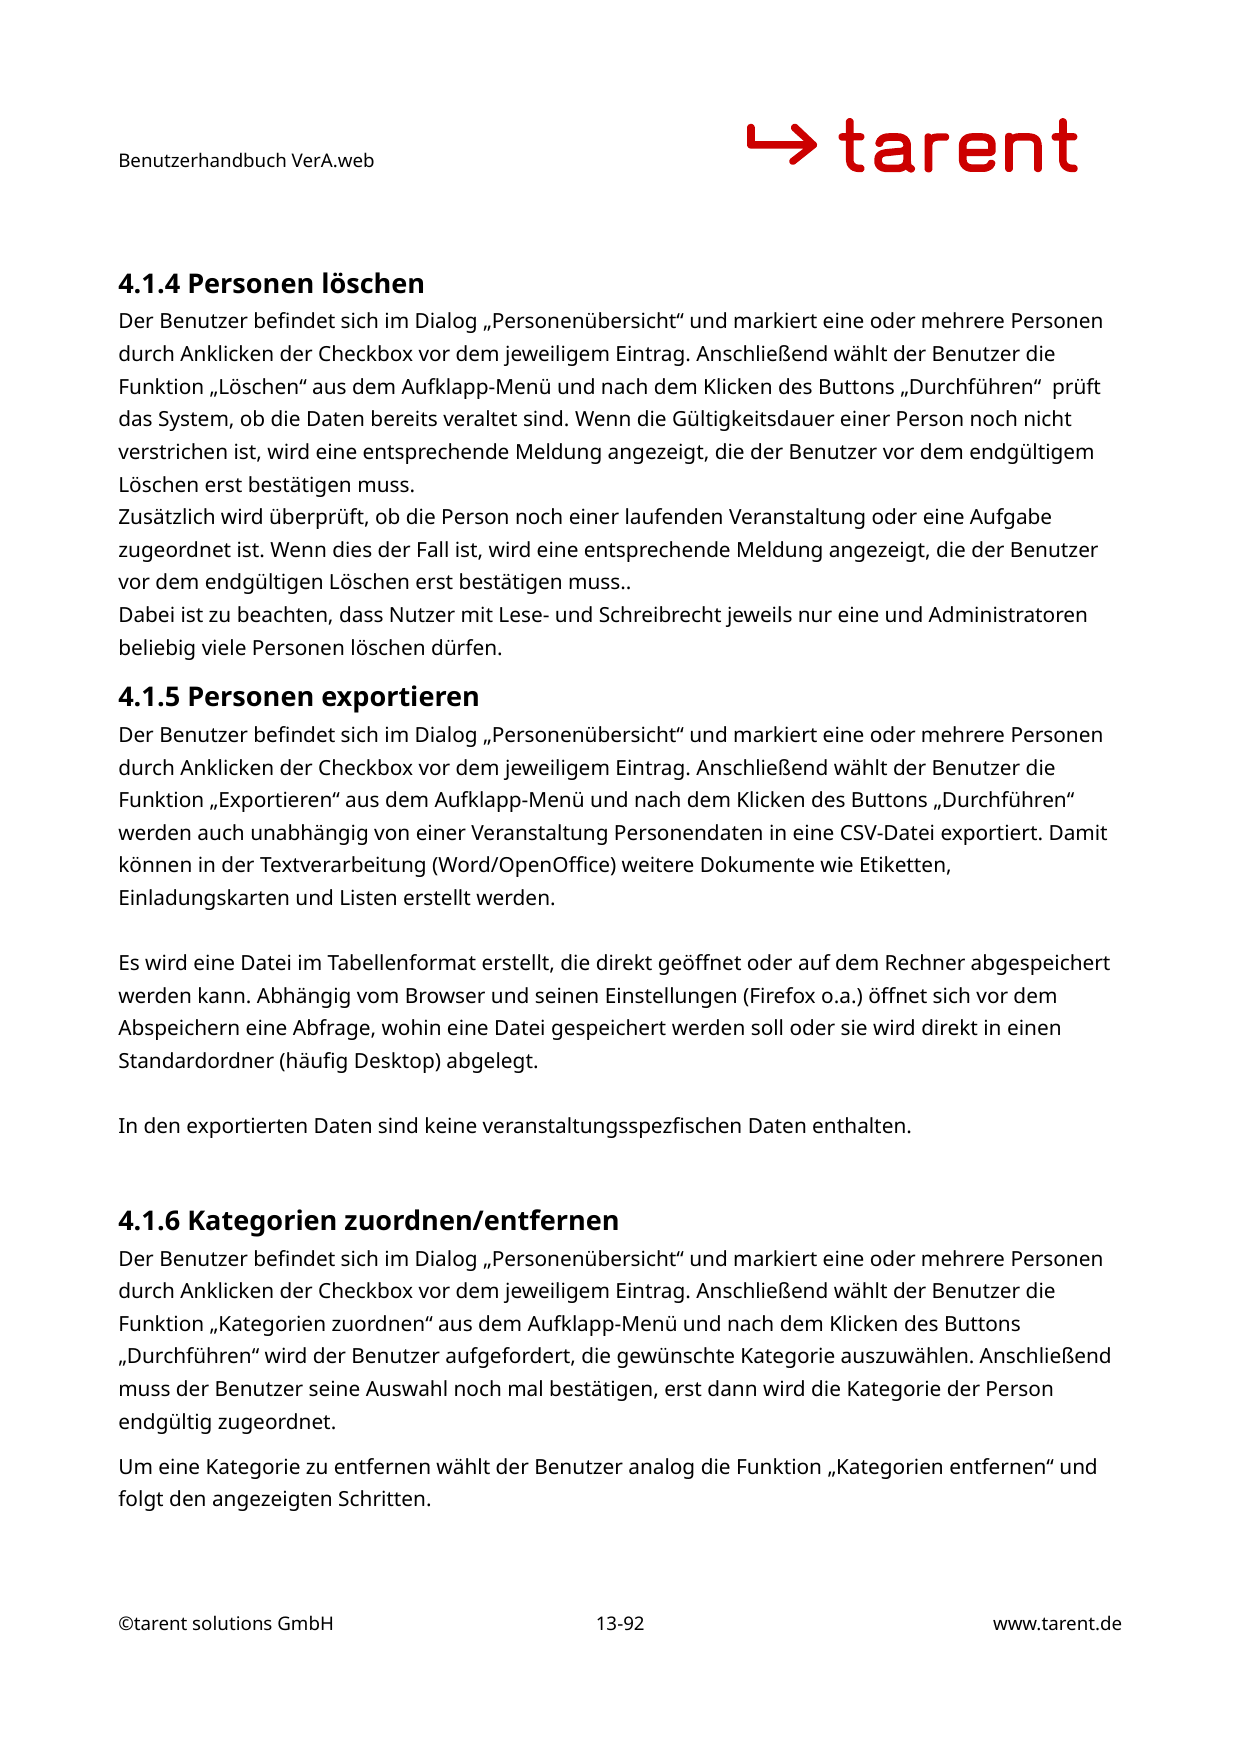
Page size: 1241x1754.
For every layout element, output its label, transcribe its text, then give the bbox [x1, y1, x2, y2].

subtitle Kategorien zuordnen/entfernen [118, 1201, 1122, 1238]
text Der Benutzer befindet sich im Dialog „Personenübersicht“ und markiert eine oder mehrere Personen durch Anklicken der Checkbox vor dem jeweiligem Eintrag. Anschließend wählt der Benutzer die Funktion „Exportieren“ aus dem Aufklapp-Menü und nach dem Klicken des Buttons „Durchführen“ werden auch unabhängig von einer Veranstaltung Personendaten in eine CSV-Datei exportiert. Damit können in der Textverarbeitung (Word/OpenOffice) weitere Dokumente wie Etiketten, Einladungskarten und Listen erstellt werden. [118, 720, 1122, 912]
text Es wird eine Datei im Tabellenformat erstellt, die direkt geöffnet oder auf dem Rechner abgespeichert werden kann. Abhängig vom Browser und seinen Einstellungen (Firefox o.a.) öffnet sich vor dem Abspeichern eine Abfrage, wohin eine Datei gespeichert werden soll oder sie wird direkt in einen Standardordner (häufig Desktop) abgelegt. [118, 948, 1122, 1074]
subtitle Personen löschen [118, 264, 1122, 301]
text Zusätzlich wird überprüft, ob die Person noch einer laufenden Veranstaltung oder eine Aufgabe zugeordnet ist. Wenn dies der Fall ist, wird eine entsprechende Meldung angezeigt, die der Benutzer vor dem endgültigen Löschen erst bestätigen muss.. [118, 502, 1122, 596]
text Dabei ist zu beachten, dass Nutzer mit Lese- und Schreibrecht jeweils nur eine und Administratoren beliebig viele Personen löschen dürfen. [118, 600, 1122, 661]
text Der Benutzer befindet sich im Dialog „Personenübersicht“ und markiert eine oder mehrere Personen durch Anklicken der Checkbox vor dem jeweiligem Eintrag. Anschließend wählt der Benutzer die Funktion „Löschen“ aus dem Aufklapp-Menü und nach dem Klicken des Buttons „Durchführen“ prüft das System, ob die Daten bereits veraltet sind. Wenn die Gültigkeitsdauer einer Person noch nicht verstrichen ist, wird eine entsprechende Meldung angezeigt, die der Benutzer vor dem endgültigem Löschen erst bestätigen muss. [118, 307, 1122, 498]
text Um eine Kategorie zu entfernen wählt der Benutzer analog die Funktion „Kategorien entfernen“ und folgt den angezeigten Schritten. [118, 1452, 1122, 1513]
text Der Benutzer befindet sich im Dialog „Personenübersicht“ und markiert eine oder mehrere Personen durch Anklicken der Checkbox vor dem jeweiligem Eintrag. Anschließend wählt der Benutzer die Funktion „Kategorien zuordnen“ aus dem Aufklapp-Menü und nach dem Klicken des Buttons „Durchführen“ wird der Benutzer aufgefordert, die gewünschte Kategorie auszuwählen. Anschließend muss der Benutzer seine Auswahl noch mal bestätigen, erst dann wird die Kategorie der Person endgültig zugeordnet. [118, 1244, 1122, 1435]
text In den exportierten Daten sind keine veranstaltungsspezfischen Daten enthalten. [118, 1111, 1122, 1140]
subtitle Personen exportieren [118, 678, 1122, 714]
